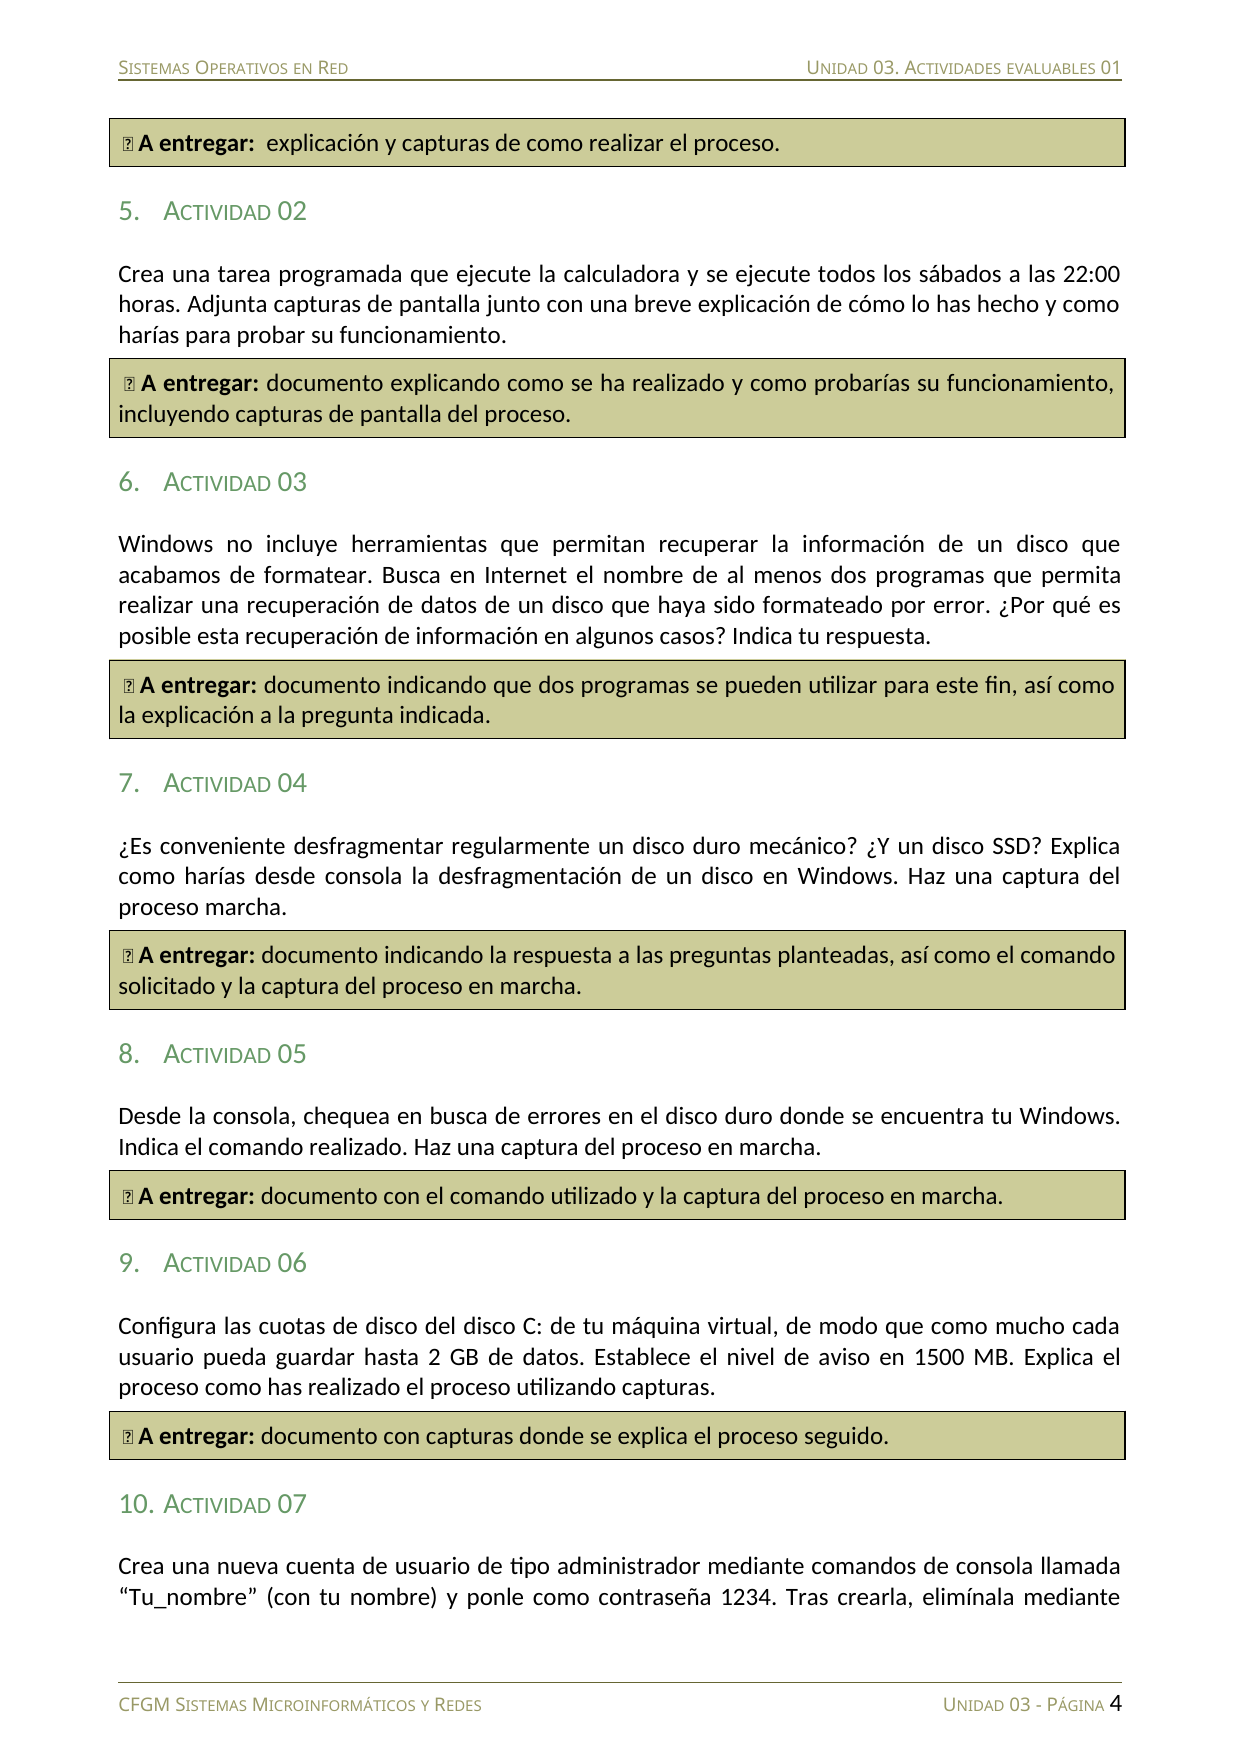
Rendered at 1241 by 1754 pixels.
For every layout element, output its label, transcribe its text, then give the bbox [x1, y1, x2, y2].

text ¿Es conveniente desfragmentar regularmente un disco duro mecánico? ¿Y un disco SSD? Explica como harías desde consola la desfragmentación de un disco en Windows. Haz una captura del proceso marcha. [118, 830, 1122, 921]
subtitle Actividad 07 [118, 1485, 1122, 1520]
subtitle Actividad 02 [118, 192, 1122, 228]
subtitle Actividad 05 [118, 1035, 1122, 1070]
subtitle Actividad 06 [118, 1244, 1122, 1280]
text 📕 A entregar: documento con el comando utilizado y la captura del proceso en marcha. [110, 1171, 1124, 1219]
text Crea una tarea programada que ejecute la calculadora y se ejecute todos los sábados a las 22:00 horas. Adjunta capturas de pantalla junto con una breve explicación de cómo lo has hecho y como harías para probar su funcionamiento. [118, 258, 1122, 349]
text Desde la consola, chequea en busca de errores en el disco duro donde se encuentra tu Windows. Indica el comando realizado. Haz una captura del proceso en marcha. [118, 1101, 1122, 1162]
subtitle Actividad 04 [118, 764, 1122, 800]
text Crea una nueva cuenta de usuario de tipo administrador mediante comandos de consola llamada “Tu_nombre” (con tu nombre) y ponle como contraseña 1234. Tras crearla, elimínala mediante [118, 1550, 1122, 1611]
text 📕 A entregar: documento indicando la respuesta a las preguntas planteadas, así como el comando solicitado y la captura del proceso en marcha. [110, 931, 1124, 1009]
text Configura las cuotas de disco del disco C: de tu máquina virtual, de modo que como mucho cada usuario pueda guardar hasta 2 GB de datos. Establece el nivel de aviso en 1500 MB. Explica el proceso como has realizado el proceso utilizando capturas. [118, 1310, 1122, 1402]
text 📕 A entregar: documento con capturas donde se explica el proceso seguido. [110, 1412, 1124, 1459]
text 📕 A entregar: documento explicando como se ha realizado y como probarías su funcionamiento, incluyendo capturas de pantalla del proceso. [110, 359, 1124, 437]
subtitle Actividad 03 [118, 463, 1122, 498]
text Windows no incluye herramientas que permitan recuperar la información de un disco que acabamos de formatear. Busca en Internet el nombre de al menos dos programas que permita realizar una recuperación de datos de un disco que haya sido formateado por error. ¿Por qué es posible esta recuperación de información en algunos casos? Indica tu respuesta. [118, 528, 1122, 651]
text 📕 A entregar: documento indicando que dos programas se pueden utilizar para este fin, así como la explicación a la pregunta indicada. [110, 661, 1124, 738]
text 📕 A entregar: explicación y capturas de como realizar el proceso. [110, 119, 1124, 166]
